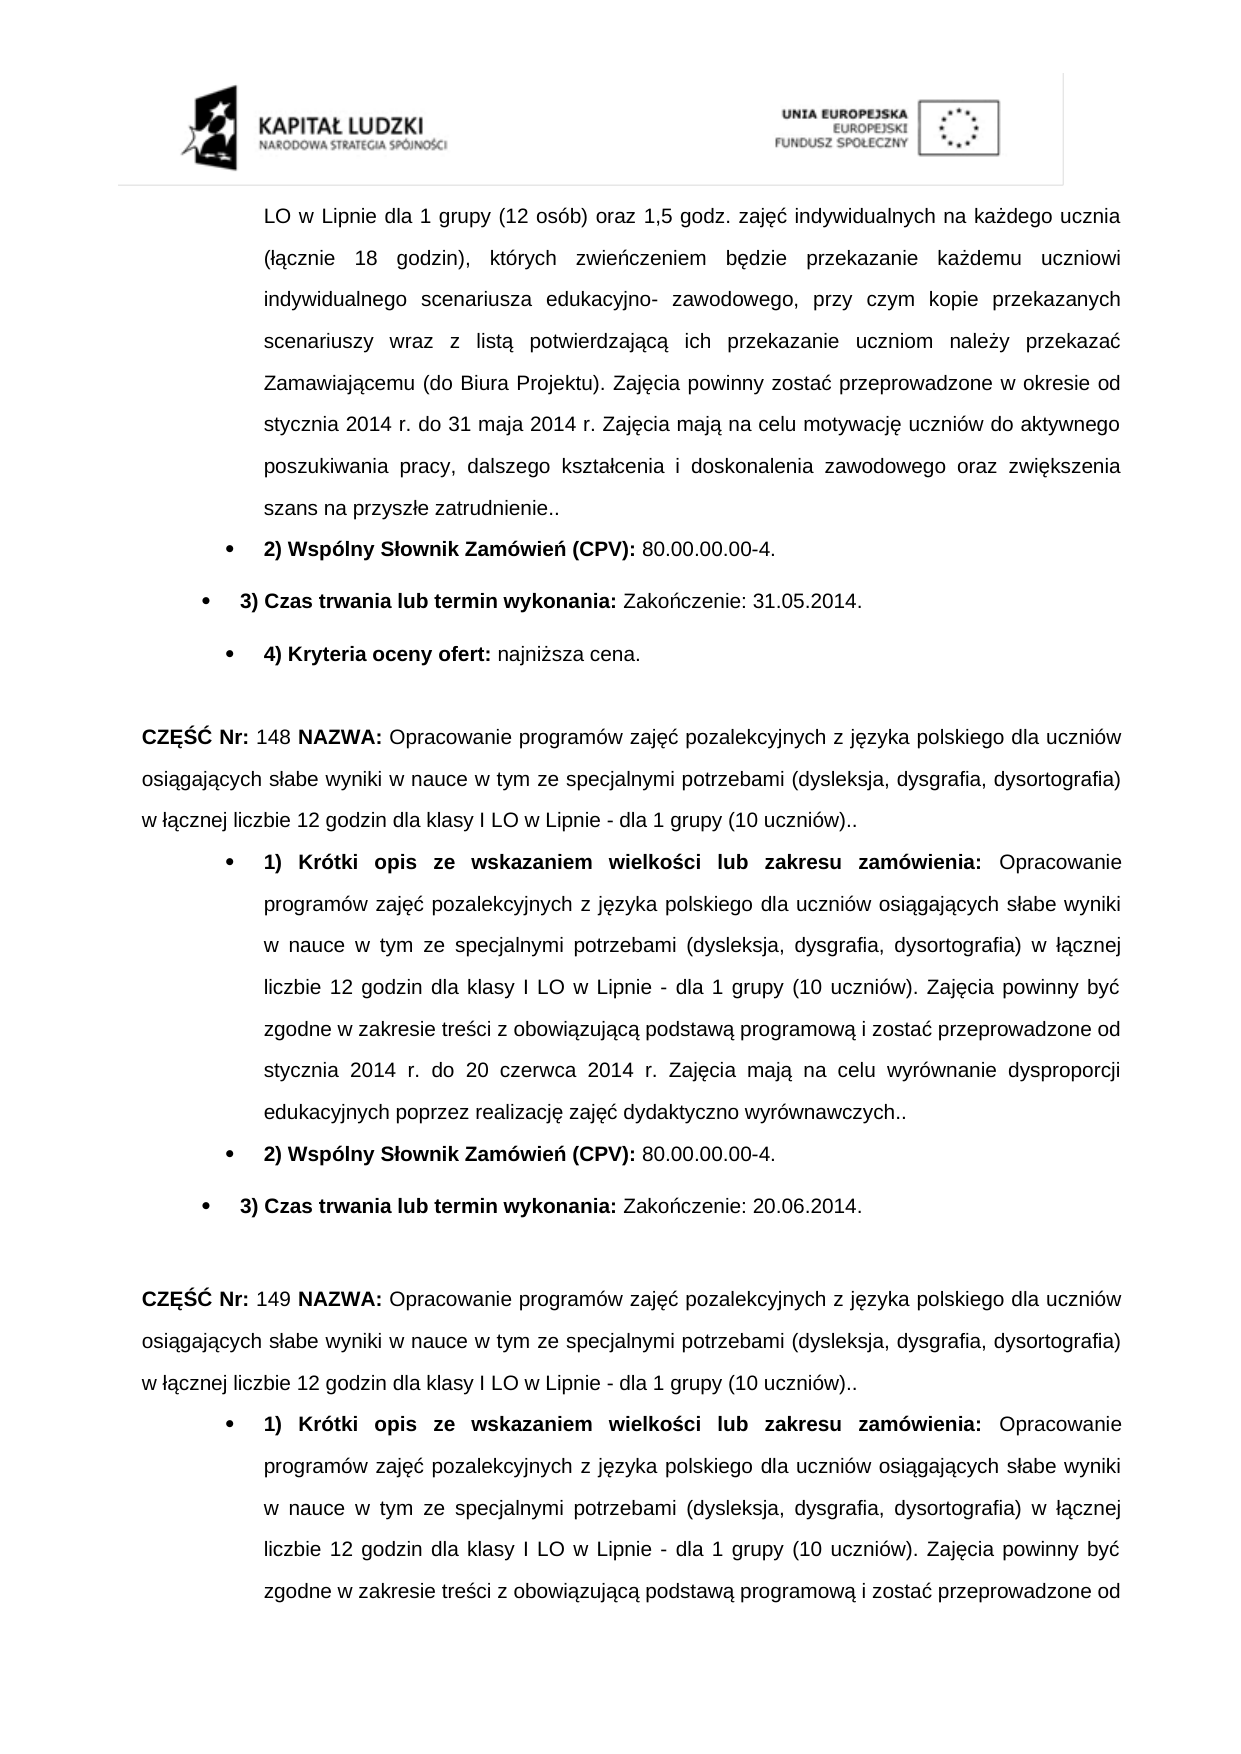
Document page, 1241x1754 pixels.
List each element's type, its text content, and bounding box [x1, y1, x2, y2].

list 3) Czas trwania lub termin wykonania: Zakończenie: 31.05.2014. [202, 572, 1122, 613]
list 2) Wspólny Słownik Zamówień (CPV): 80.00.00.00-4. [226, 1124, 1122, 1165]
list LO w Lipnie dla 1 grupy (12 osób) oraz 1,5 godz. zajęć indywidualnych na każdego ucznia (łącznie 18 godzin), których zwieńczeniem będzie przekazanie każdemu uczniowi indywidualnego scenariusza edukacyjno- zawodowego, przy czym kopie przekazanych scenariuszy wraz z listą potwierdzającą ich przekazanie uczniom należy przekazać Zamawiającemu (do Biura Projektu). Zajęcia powinny zostać przeprowadzone w okresie od stycznia 2014 r. do 31 maja 2014 r. Zajęcia mają na celu motywację uczniów do aktywnego poszukiwania pracy, dalszego kształcenia i doskonalenia zawodowego oraz zwiększenia szans na przyszłe zatrudnienie.. [226, 186, 1122, 519]
list 1) Krótki opis ze wskazaniem wielkości lub zakresu zamówienia: Opracowanie programów zajęć pozalekcyjnych z języka polskiego dla uczniów osiągających słabe wyniki w nauce w tym ze specjalnymi potrzebami (dysleksja, dysgrafia, dysortografia) w łącznej liczbie 12 godzin dla klasy I LO w Lipnie - dla 1 grupy (10 uczniów). Zajęcia powinny być zgodne w zakresie treści z obowiązującą podstawą programową i zostać przeprowadzone od stycznia 2014 r. do 20 czerwca 2014 r. Zajęcia mają na celu wyrównanie dysproporcji edukacyjnych poprzez realizację zajęć dydaktyczno wyrównawczych.. [226, 832, 1122, 1124]
text CZĘŚĆ Nr: 149 NAZWA: Opracowanie programów zajęć pozalekcyjnych z języka polskiego dla uczniów osiągających słabe wyniki w nauce w tym ze specjalnymi potrzebami (dysleksja, dysgrafia, dysortografia) w łącznej liczbie 12 godzin dla klasy I LO w Lipnie - dla 1 grupy (10 uczniów).. [142, 1269, 1122, 1394]
list 3) Czas trwania lub termin wykonania: Zakończenie: 20.06.2014. [202, 1176, 1122, 1217]
list 2) Wspólny Słownik Zamówień (CPV): 80.00.00.00-4. [226, 519, 1122, 561]
list 1) Krótki opis ze wskazaniem wielkości lub zakresu zamówienia: Opracowanie programów zajęć pozalekcyjnych z języka polskiego dla uczniów osiągających słabe wyniki w nauce w tym ze specjalnymi potrzebami (dysleksja, dysgrafia, dysortografia) w łącznej liczbie 12 godzin dla klasy I LO w Lipnie - dla 1 grupy (10 uczniów). Zajęcia powinny być zgodne w zakresie treści z obowiązującą podstawą programową i zostać przeprowadzone od [226, 1394, 1122, 1603]
text CZĘŚĆ Nr: 148 NAZWA: Opracowanie programów zajęć pozalekcyjnych z języka polskiego dla uczniów osiągających słabe wyniki w nauce w tym ze specjalnymi potrzebami (dysleksja, dysgrafia, dysortografia) w łącznej liczbie 12 godzin dla klasy I LO w Lipnie - dla 1 grupy (10 uczniów).. [142, 707, 1122, 832]
list 4) Kryteria oceny ofert: najniższa cena. [226, 624, 1122, 665]
